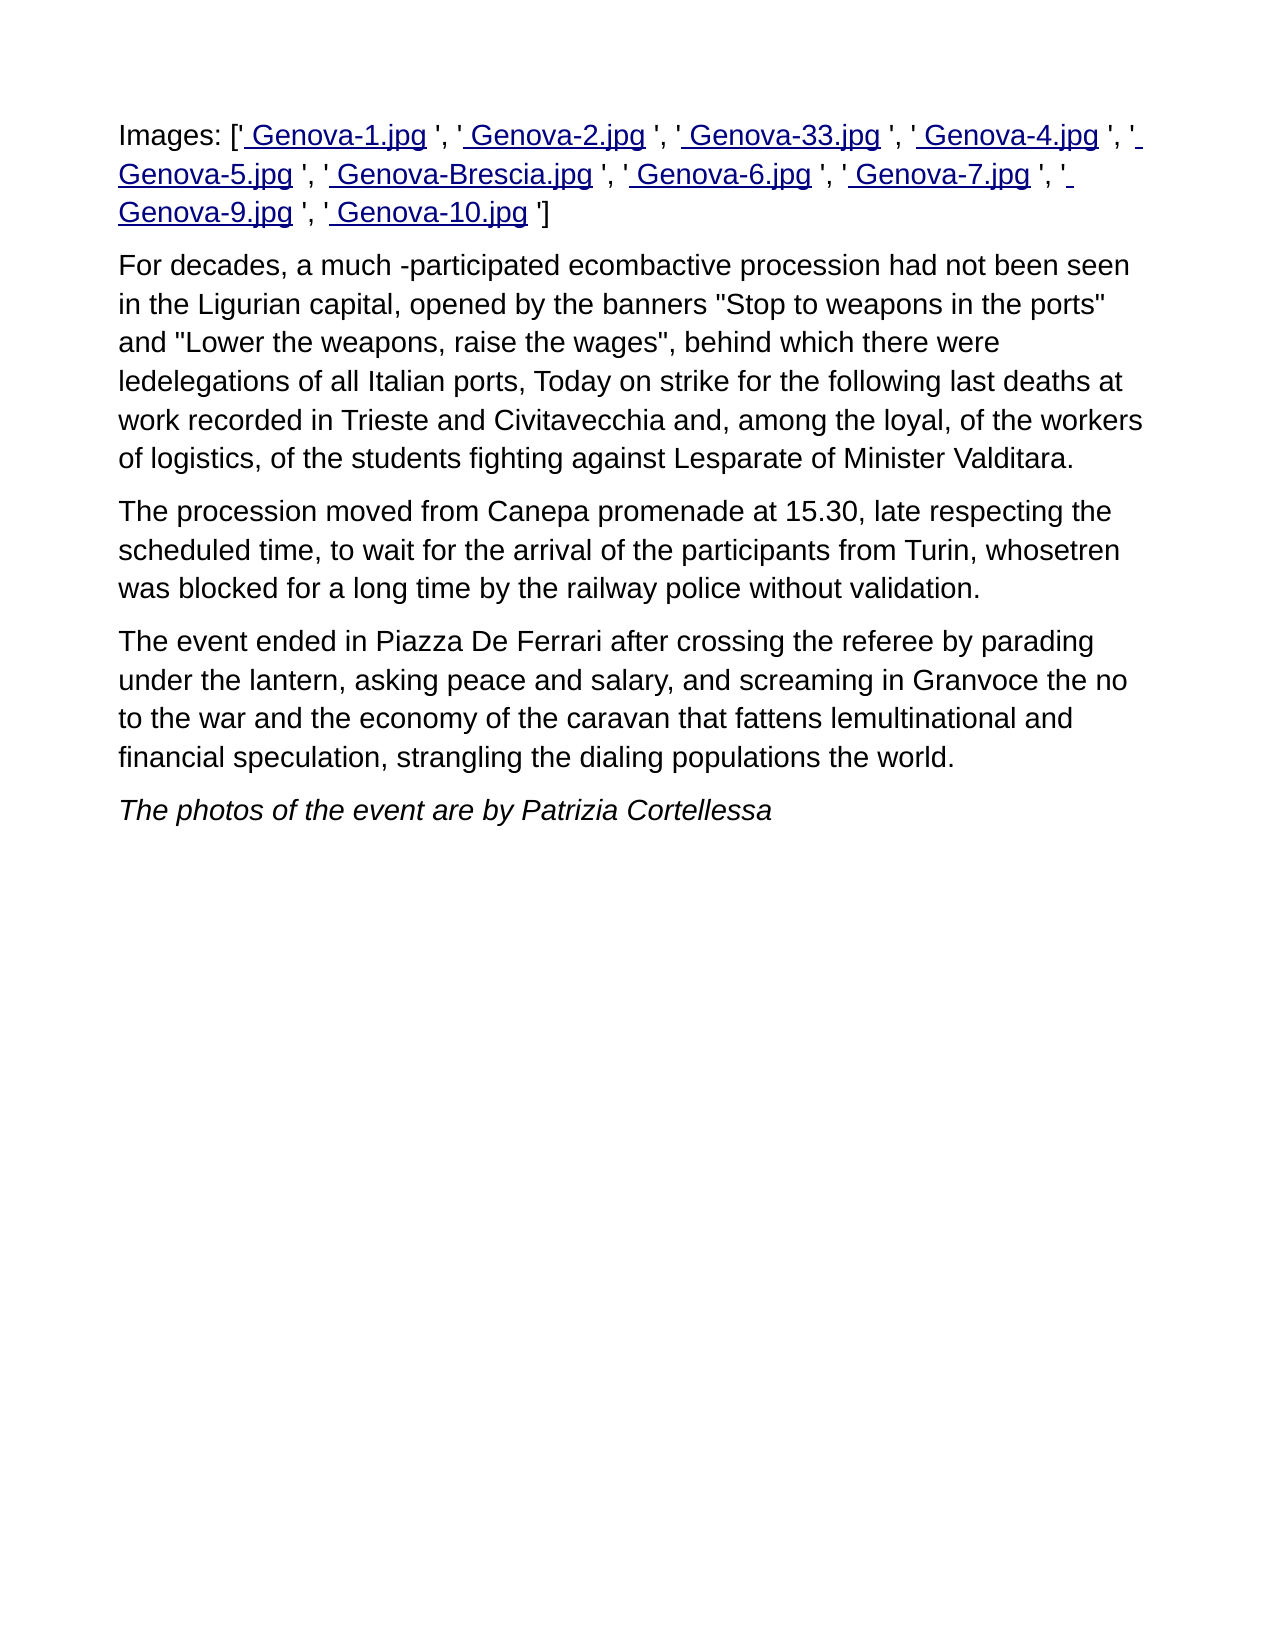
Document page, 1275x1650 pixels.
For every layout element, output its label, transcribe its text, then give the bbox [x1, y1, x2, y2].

text The event ended in Piazza De Ferrari after crossing the referee by parading under the lantern, asking peace and salary, and screaming in Granvoce the no to the war and the economy of the caravan that fattens lemultinational and financial speculation, strangling the dialing populations the world. [118, 624, 1157, 773]
text The photos of the event are by Patrizia Cortellessa [118, 793, 1157, 827]
text For decades, a much -participated ecombactive procession had not been seen in the Ligurian capital, opened by the banners "Stop to weapons in the ports" and "Lower the weapons, raise the wages", behind which there were ledelegations of all Italian ports, Today on strike for the following last deaths at work recorded in Trieste and Civitavecchia and, among the loyal, of the workers of logistics, of the students fighting against Lesparate of Minister Valditara. [118, 248, 1157, 474]
text Images: [' Genova-1.jpg ', ' Genova-2.jpg ', ' Genova-33.jpg ', ' Genova-4.jpg ', ' Genova-5.jpg ', ' Genova-Brescia.jpg ', ' Genova-6.jpg ', ' Genova-7.jpg ', ' Genova-9.jpg ', ' Genova-10.jpg '] [118, 118, 1157, 229]
text The procession moved from Canepa promenade at 15.30, late respecting the scheduled time, to wait for the arrival of the participants from Turin, whosetren was blocked for a long time by the railway police without validation. [118, 494, 1157, 605]
